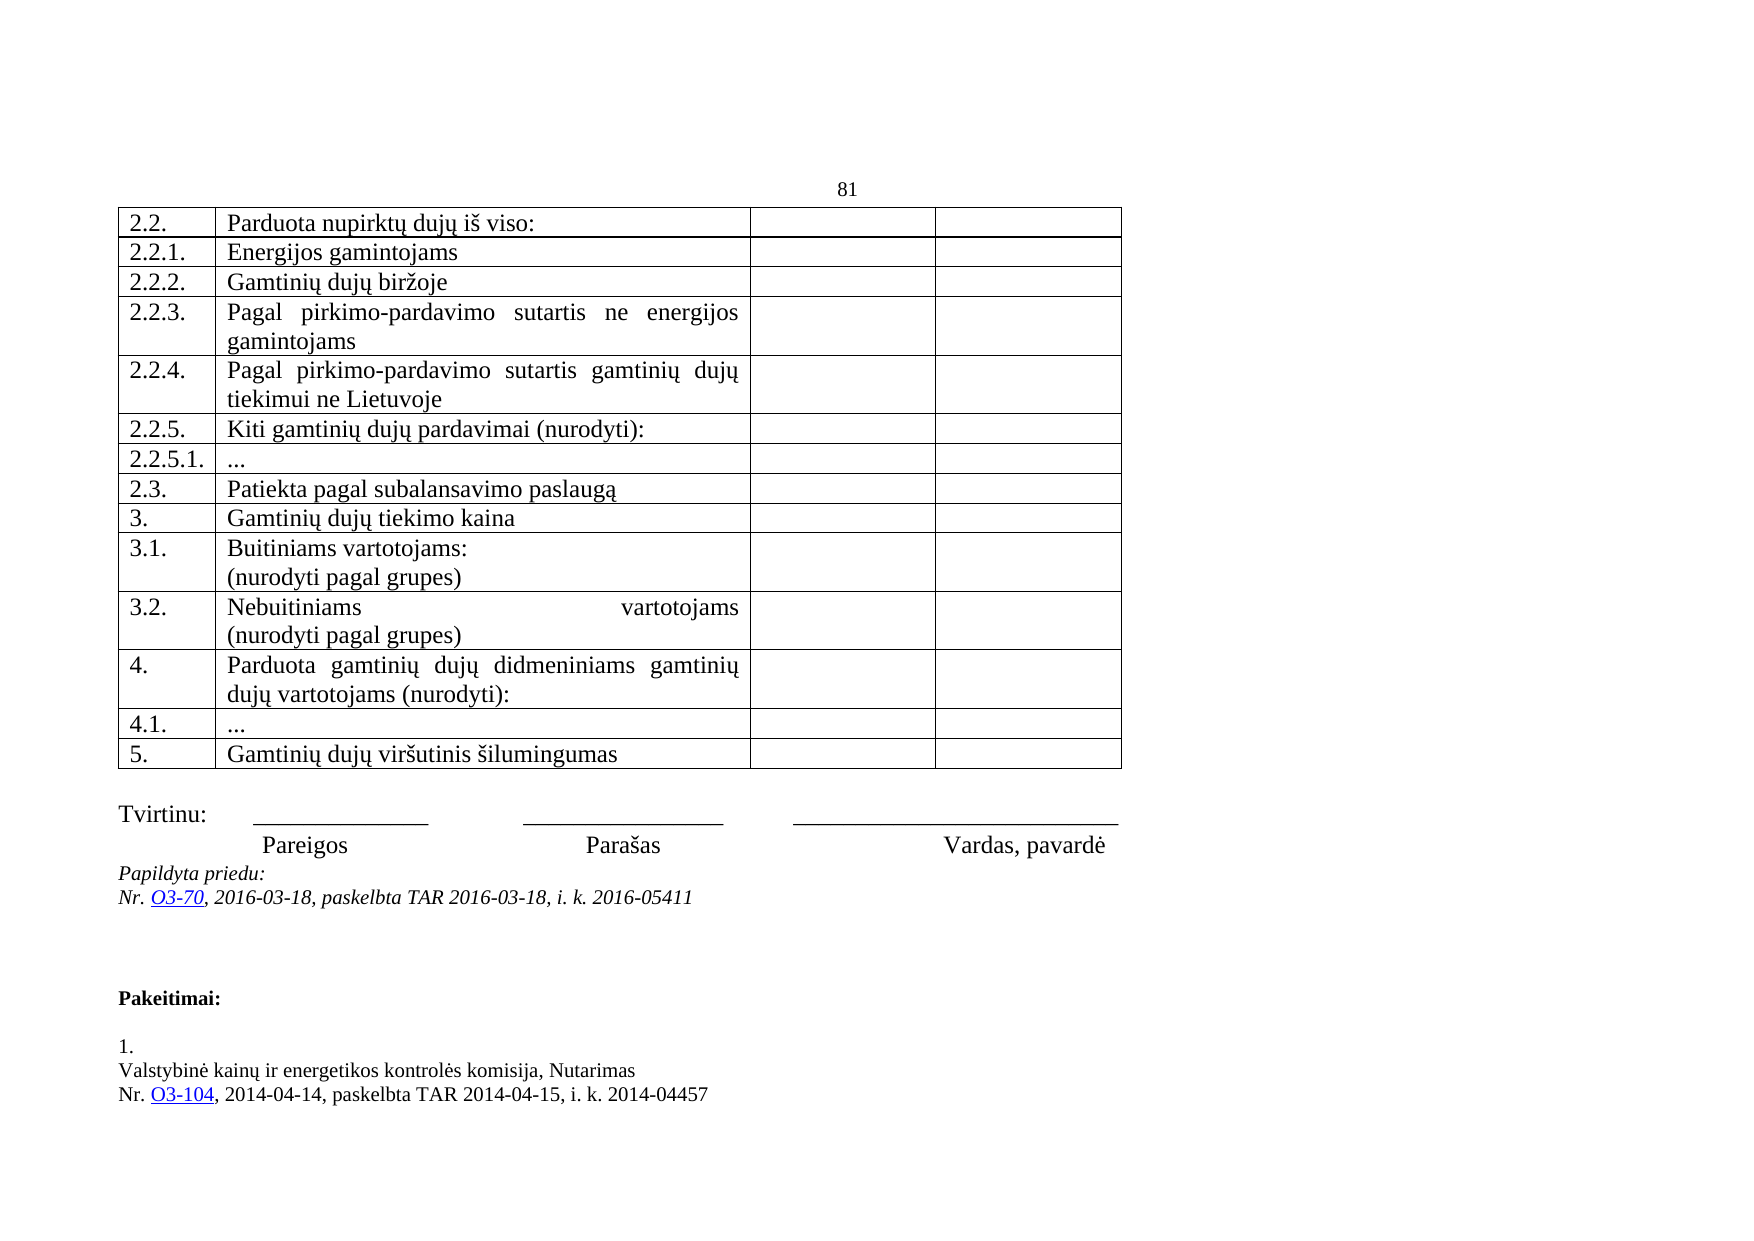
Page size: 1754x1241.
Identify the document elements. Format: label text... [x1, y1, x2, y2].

table_cell 2.2.5.1. [119, 444, 215, 473]
table_cell Parduota nupirktų dujų iš viso: [216, 208, 750, 236]
text Valstybinė kainų ir energetikos kontrolės komisija, Nutarimas [118, 1058, 1577, 1082]
table_cell 2.3. [119, 474, 215, 502]
table_cell Gamtinių dujų biržoje [216, 267, 750, 296]
table_cell Energijos gamintojams [216, 238, 750, 266]
table_cell Nebuitiniams vartotojams (nurodyti pagal grupes) [216, 592, 750, 649]
table_cell [936, 650, 1121, 708]
table_cell [751, 709, 935, 738]
table_cell 3. [119, 504, 215, 532]
table_cell [751, 238, 935, 266]
table_cell 4.1. [119, 709, 215, 738]
table_cell Gamtinių dujų tiekimo kaina [216, 504, 750, 532]
table_cell [936, 238, 1121, 266]
table_cell [936, 504, 1121, 532]
text 1. [118, 1034, 1577, 1058]
table_cell 2.2.1. [119, 238, 215, 266]
table_cell [936, 297, 1121, 354]
table_cell [936, 592, 1121, 649]
table_cell [936, 709, 1121, 738]
table_cell [751, 474, 935, 502]
table_cell 2.2. [119, 208, 215, 236]
table_cell Pagal pirkimo-pardavimo sutartis gamtinių dujų tiekimui ne Lietuvoje [216, 356, 750, 413]
table_cell [751, 356, 935, 413]
text Nr. O3-104, 2014-04-14, paskelbta TAR 2014-04-15, i. k. 2014-04457 [118, 1082, 1577, 1106]
table_cell 3.2. [119, 592, 215, 649]
table_cell [751, 739, 935, 767]
table_cell Parduota gamtinių dujų didmeniniams gamtinių dujų vartotojams (nurodyti): [216, 650, 750, 708]
table_cell [751, 208, 935, 236]
table_cell [751, 297, 935, 354]
table_cell [751, 592, 935, 649]
table_cell [751, 267, 935, 296]
table_cell Pagal pirkimo-pardavimo sutartis ne energijos gamintojams [216, 297, 750, 354]
table_cell 3.1. [119, 533, 215, 591]
text Tvirtinu: ______________ ________________ __________________________ [118, 799, 1577, 828]
table_cell [751, 533, 935, 591]
table_cell [936, 533, 1121, 591]
text Nr. O3-70, 2016-03-18, paskelbta TAR 2016-03-18, i. k. 2016-05411 [118, 885, 1577, 909]
text Papildyta priedu: [118, 861, 1577, 885]
table_cell [936, 739, 1121, 767]
table_cell 4. [119, 650, 215, 708]
text Pakeitimai: [118, 986, 1577, 1010]
table_cell 2.2.4. [119, 356, 215, 413]
table_cell [936, 444, 1121, 473]
table_cell [936, 208, 1121, 236]
table_cell [751, 650, 935, 708]
table_cell [751, 444, 935, 473]
table_cell ... [216, 709, 750, 738]
table_cell [936, 474, 1121, 502]
text Pareigos Parašas Vardas, pavardė [118, 830, 1577, 859]
table_cell Gamtinių dujų viršutinis šilumingumas [216, 739, 750, 767]
table_cell 2.2.2. [119, 267, 215, 296]
table_cell [936, 267, 1121, 296]
table_cell 5. [119, 739, 215, 767]
table_cell [751, 504, 935, 532]
table_cell [936, 414, 1121, 443]
table_cell Kiti gamtinių dujų pardavimai (nurodyti): [216, 414, 750, 443]
table_cell ... [216, 444, 750, 473]
table_cell [936, 356, 1121, 413]
table_cell [751, 414, 935, 443]
table_cell 2.2.3. [119, 297, 215, 354]
table_cell 2.2.5. [119, 414, 215, 443]
table_cell Buitiniams vartotojams: (nurodyti pagal grupes) [216, 533, 750, 591]
table_cell Patiekta pagal subalansavimo paslaugą [216, 474, 750, 502]
